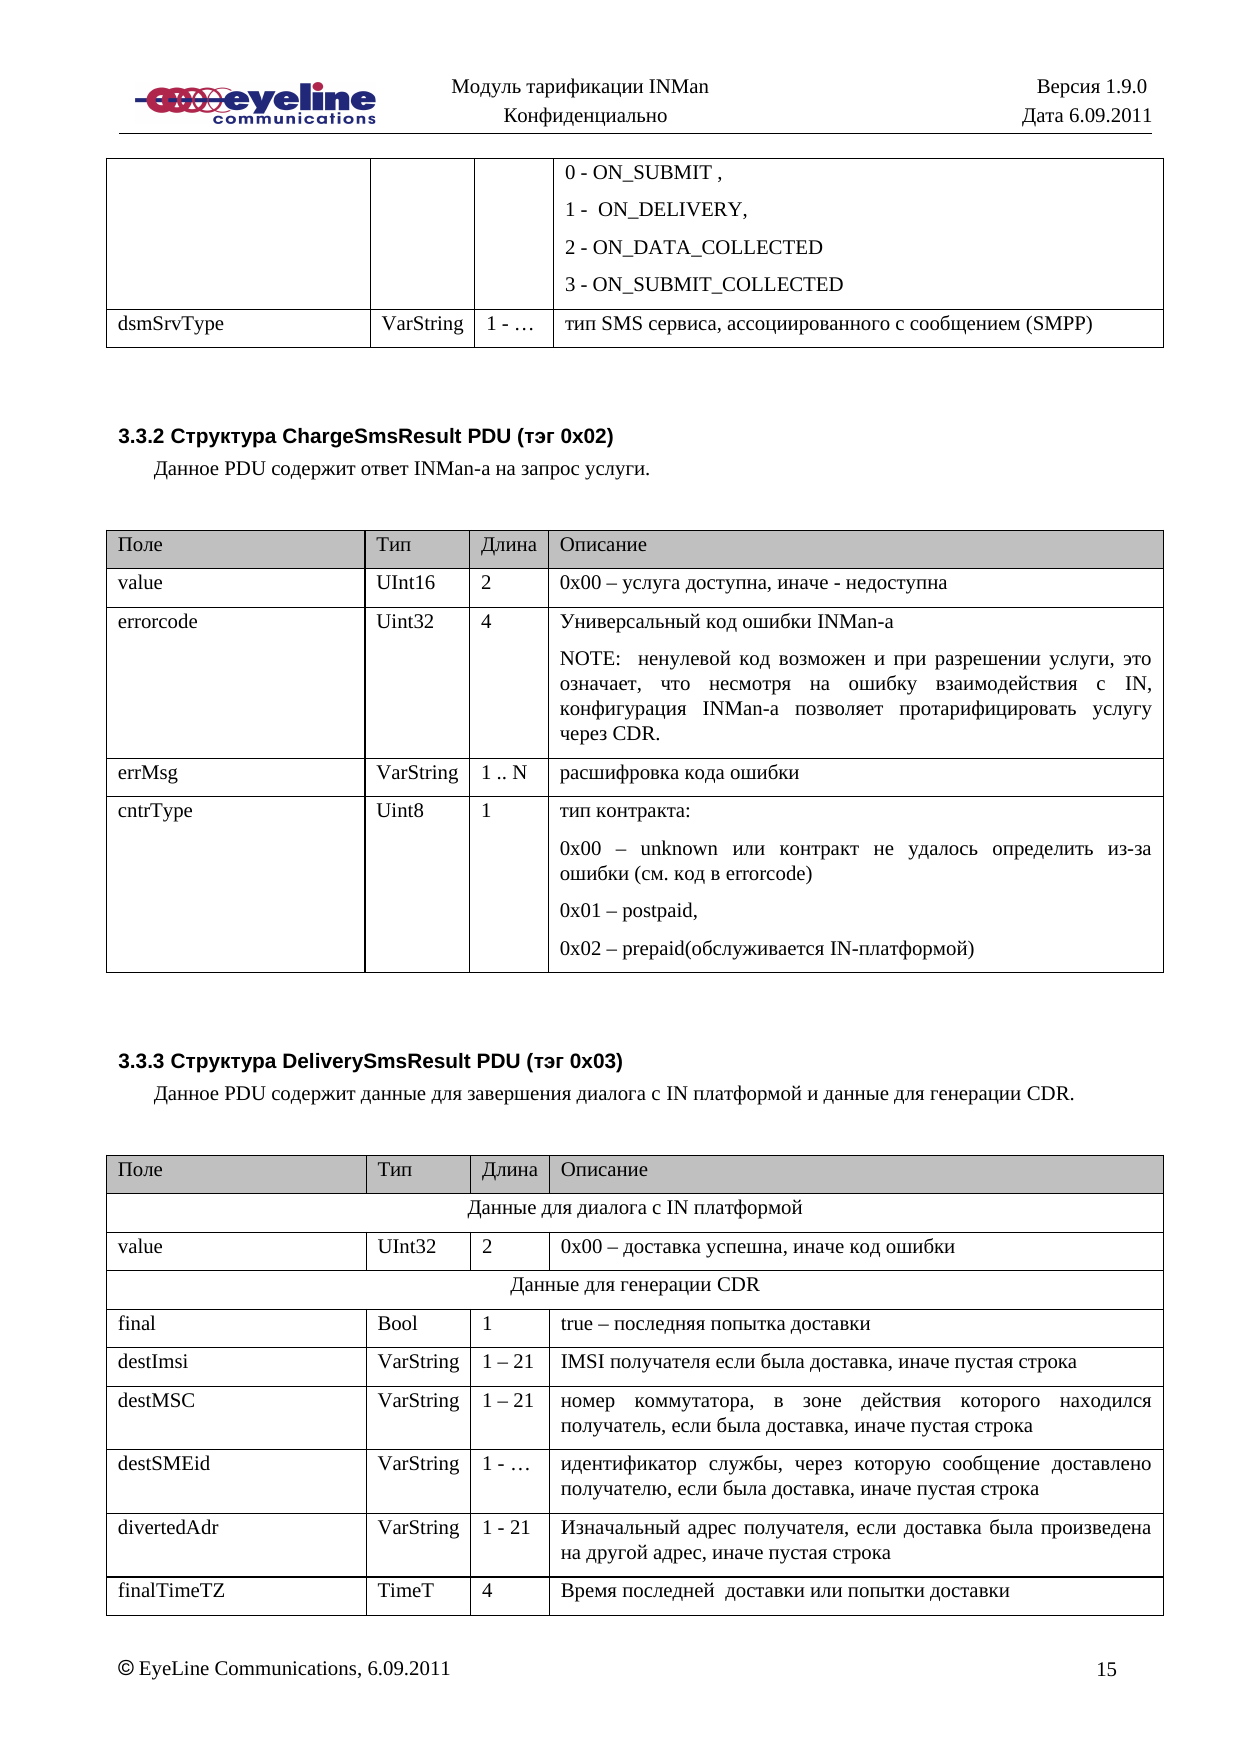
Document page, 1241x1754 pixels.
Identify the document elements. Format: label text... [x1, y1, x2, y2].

table_cell value [107, 569, 364, 607]
table_cell VarString [367, 1514, 470, 1576]
table_cell 0x00 – доставка успешна, иначе код ошибки [550, 1233, 1163, 1270]
table_header Поле [107, 1156, 366, 1193]
table_cell 4 [470, 608, 548, 758]
table_cell VarString [371, 310, 474, 347]
table_cell 4 [471, 1578, 549, 1615]
table_cell divertedAdr [107, 1514, 366, 1576]
table_cell 1 – 21 [471, 1348, 549, 1386]
table_cell [107, 159, 370, 309]
table_header Длина [470, 531, 548, 568]
table_cell 1 – 21 [471, 1387, 549, 1449]
table_cell Данные для диалога с IN платформой [107, 1194, 1163, 1232]
table_cell errorcode [107, 608, 364, 758]
table_header Тип [367, 1156, 470, 1193]
table_header Тип [366, 531, 469, 568]
table_cell Uint32 [366, 608, 469, 758]
table_cell finalTimeTZ [107, 1578, 366, 1615]
table_cell VarString [367, 1348, 470, 1386]
table_cell расшифровка кода ошибки [549, 759, 1163, 796]
table_cell Bool [367, 1310, 470, 1347]
table_cell номер коммутатора, в зоне действия которого находился получатель, если была доставка, иначе пустая строка [550, 1387, 1163, 1449]
table_cell тип SMS сервиса, ассоциированного с сообщением (SMPP) [554, 310, 1163, 347]
table_cell destImsi [107, 1348, 366, 1386]
table_cell 1 [471, 1310, 549, 1347]
table_cell тип контракта: 0x00 – unknown или контракт не удалось определить из-за ошибки (см. код в errorcode) 0x01 – postpaid, 0x02 – prepaid(обслуживается IN-платформой) [549, 797, 1163, 972]
table_cell Uint8 [366, 797, 469, 972]
table_cell errMsg [107, 759, 364, 796]
text Данное PDU содержит ответ INMan-a на запрос услуги. [118, 454, 1151, 479]
table_cell идентификатор службы, через которую сообщение доставлено получателю, если была доставка, иначе пустая строка [550, 1450, 1163, 1513]
table_header Описание [549, 531, 1163, 568]
text Данное PDU содержит данные для завершения диалога с IN платформой и данные для генерации CDR. [118, 1079, 1151, 1104]
table_cell VarString [366, 759, 469, 796]
table_cell 0 - ON_SUBMIT , 1 - ON_DELIVERY, 2 - ON_DATA_COLLECTED 3 - ON_SUBMIT_COLLECTED [554, 159, 1163, 309]
table_cell final [107, 1310, 366, 1347]
table_cell TimeT [367, 1578, 470, 1615]
table_cell 2 [470, 569, 548, 607]
table_cell dsmSrvType [107, 310, 370, 347]
table_cell destSMEid [107, 1450, 366, 1513]
table_cell UInt16 [366, 569, 469, 607]
table_cell cntrType [107, 797, 364, 972]
table_header Длина [471, 1156, 549, 1193]
table_header Описание [550, 1156, 1163, 1193]
table_cell 1 - 21 [471, 1514, 549, 1576]
table_cell 1 - … [471, 1450, 549, 1513]
table_cell destMSC [107, 1387, 366, 1449]
table_cell true – последняя попытка доставки [550, 1310, 1163, 1347]
picture [135, 82, 376, 124]
table_cell [475, 159, 553, 309]
table_cell 0x00 – услуга доступна, иначе - недоступна [549, 569, 1163, 607]
table_cell value [107, 1233, 366, 1270]
table_cell VarString [367, 1387, 470, 1449]
table_cell 1 [470, 797, 548, 972]
subtitle Структура DeliverySmsResult PDU (тэг 0x03) [118, 1048, 1151, 1073]
table_cell 2 [471, 1233, 549, 1270]
table_cell Универсальный код ошибки INMan-a NOTE: ненулевой код возможен и при разрешении услуги, это означает, что несмотря на ошибку взаимодействия с IN, конфигурация INMan-а позволяет протарифицировать услугу через CDR. [549, 608, 1163, 758]
table_cell Данные для генерации CDR [107, 1271, 1163, 1309]
table_cell Время последней доставки или попытки доставки [550, 1578, 1163, 1615]
subtitle Структура ChargeSmsResult PDU (тэг 0x02) [118, 423, 1151, 448]
table_cell UInt32 [367, 1233, 470, 1270]
table_cell Изначальный адрес получателя, если доставка была произведена на другой адрес, иначе пустая строка [550, 1514, 1163, 1576]
table_cell 1 .. N [470, 759, 548, 796]
table_cell [371, 159, 474, 309]
table_header Поле [107, 531, 364, 568]
table_cell VarString [367, 1450, 470, 1513]
table_cell 1 - … [475, 310, 553, 347]
table_cell IMSI получателя если была доставка, иначе пустая строка [550, 1348, 1163, 1386]
